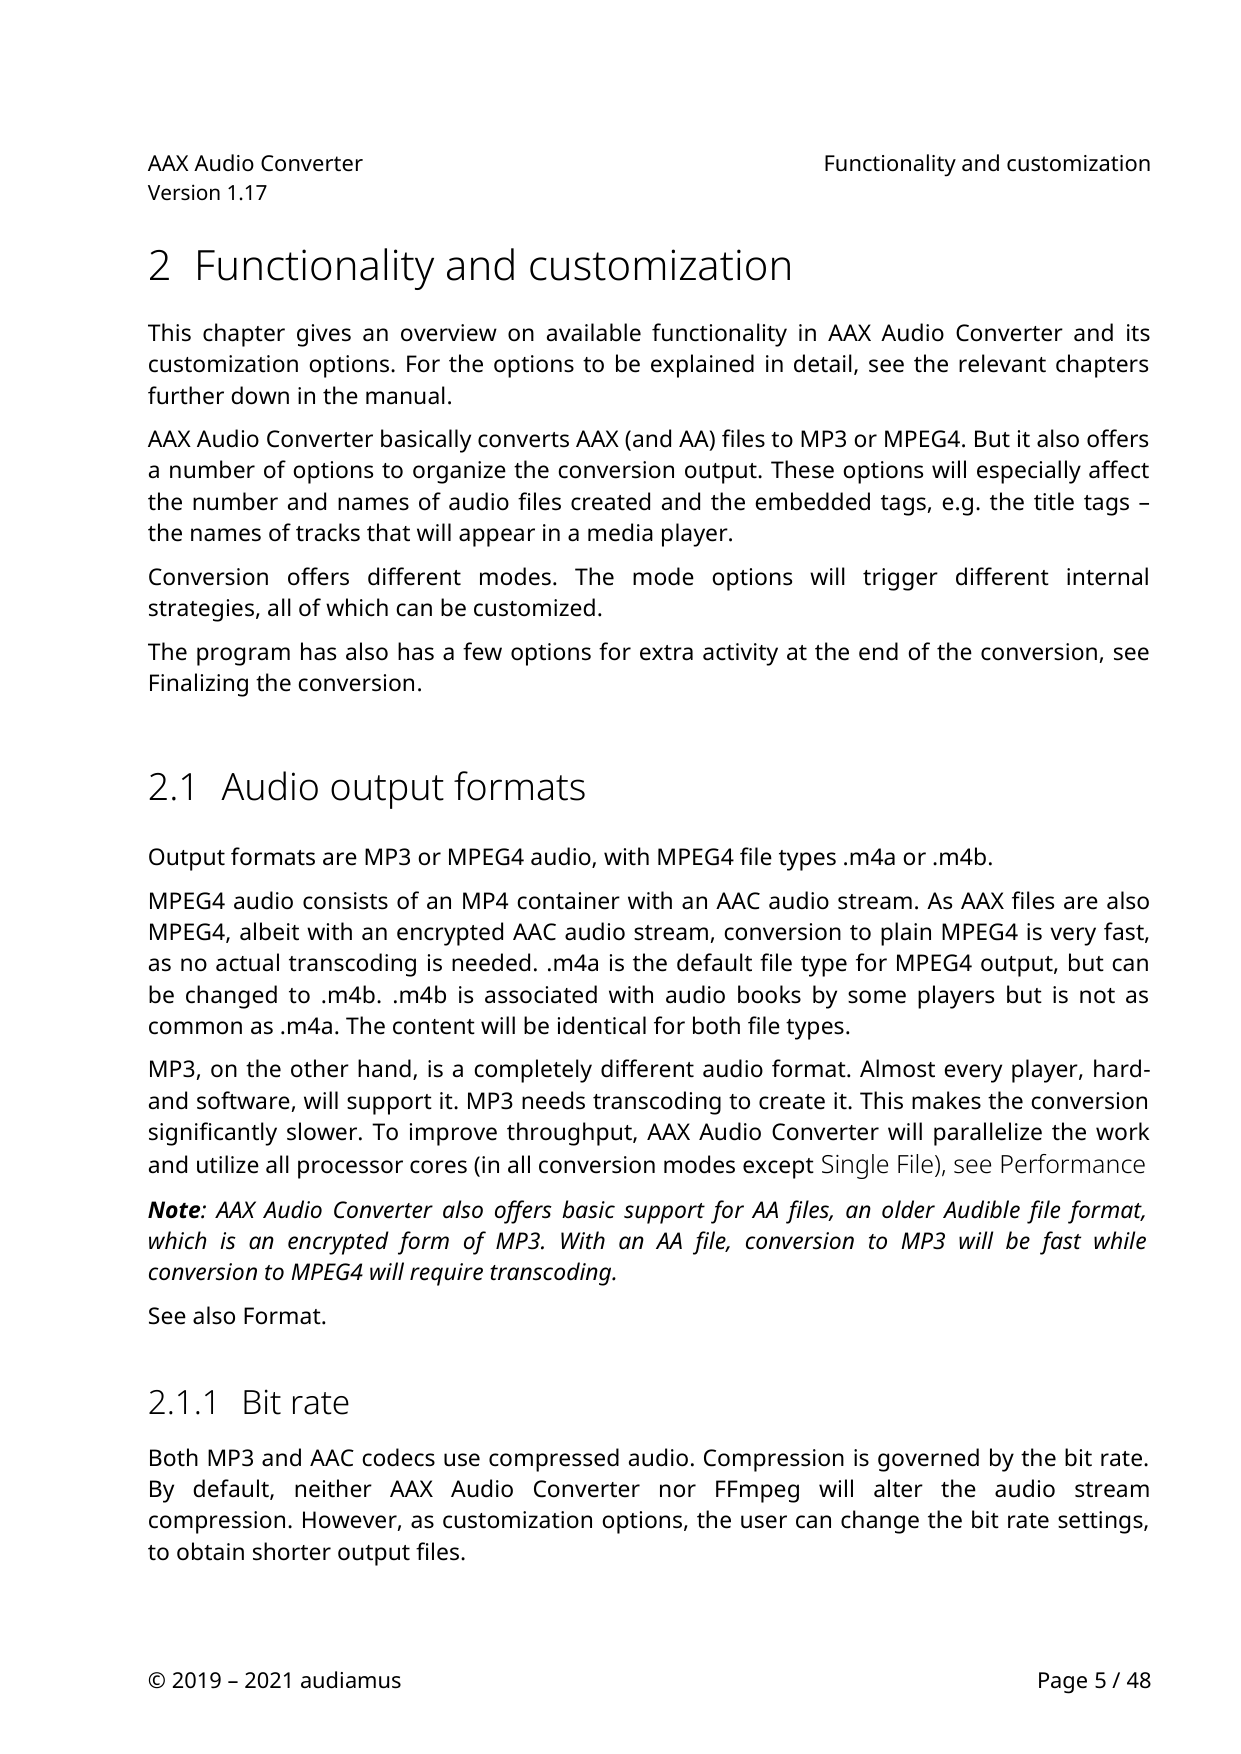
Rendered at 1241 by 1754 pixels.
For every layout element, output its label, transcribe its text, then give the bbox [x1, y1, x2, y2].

text AAX Audio Converter basically converts AAX (and AA) files to MP3 or MPEG4. But it also offers a number of options to organize the conversion output. These options will especially affect the number and names of audio files created and the embedded tags, e.g. the title tags – the names of tracks that will appear in a media player. [148, 423, 1152, 548]
subtitle Functionality and customization [148, 235, 1152, 292]
text MP3, on the other hand, is a completely different audio format. Almost every player, hard- and software, will support it. MP3 needs transcoding to create it. This makes the conversion significantly slower. To improve throughput, AAX Audio Converter will parallelize the work and utilize all processor cores (in all conversion modes except Single File), see Performance [148, 1053, 1152, 1181]
text See also Format. [148, 1300, 1152, 1331]
subtitle Audio output formats [148, 761, 1152, 812]
text Both MP3 and AAC codecs use compressed audio. Compression is governed by the bit rate. By default, neither AAX Audio Converter nor FFmpeg will alter the audio stream compression. However, as customization options, the user can change the bit rate settings, to obtain shorter output files. [148, 1442, 1152, 1567]
subtitle Bit rate [148, 1379, 1152, 1424]
text Output formats are MP3 or MPEG4 audio, with MPEG4 file types .m4a or .m4b. [148, 841, 1152, 872]
text Conversion offers different modes. The mode options will trigger different internal strategies, all of which can be customized. [148, 561, 1152, 623]
text MPEG4 audio consists of an MP4 container with an AAC audio stream. As AAX files are also MPEG4, albeit with an encrypted AAC audio stream, conversion to plain MPEG4 is very fast, as no actual transcoding is needed. .m4a is the default file type for MPEG4 output, but can be changed to .m4b. .m4b is associated with audio books by some players but is not as common as .m4a. The content will be identical for both file types. [148, 885, 1152, 1041]
text Note: AAX Audio Converter also offers basic support for AA files, an older Audible file format, which is an encrypted form of MP3. With an AA file, conversion to MP3 will be fast while conversion to MPEG4 will require transcoding. [148, 1193, 1152, 1287]
text The program has also has a few options for extra activity at the end of the conversion, see Finalizing the conversion. [148, 636, 1152, 698]
text This chapter gives an overview on available functionality in AAX Audio Converter and its customization options. For the options to be explained in detail, see the relevant chapters further down in the manual. [148, 317, 1152, 411]
